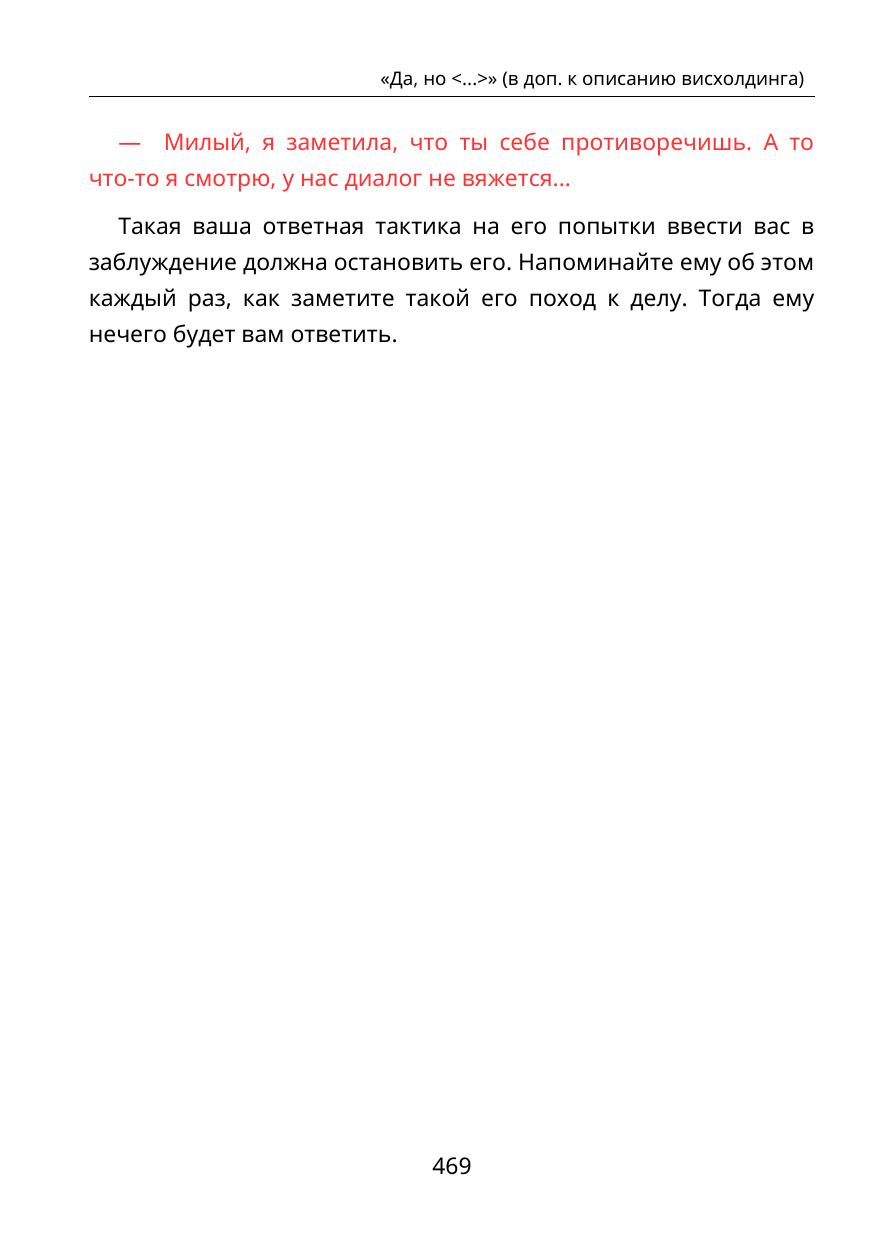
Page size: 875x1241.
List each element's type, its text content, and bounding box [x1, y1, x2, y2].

text Такая ваша ответная тактика на его попытки ввести вас в заблуждение должна остановить его. Напоминайте ему об этом каждый раз, как заметите такой его поход к делу. Тогда ему нечего будет вам ответить. [88, 210, 815, 349]
list Милый, я заметила, что ты себе противоречишь. А то что-то я смотрю, у нас диалог не вяжется... [88, 126, 815, 193]
